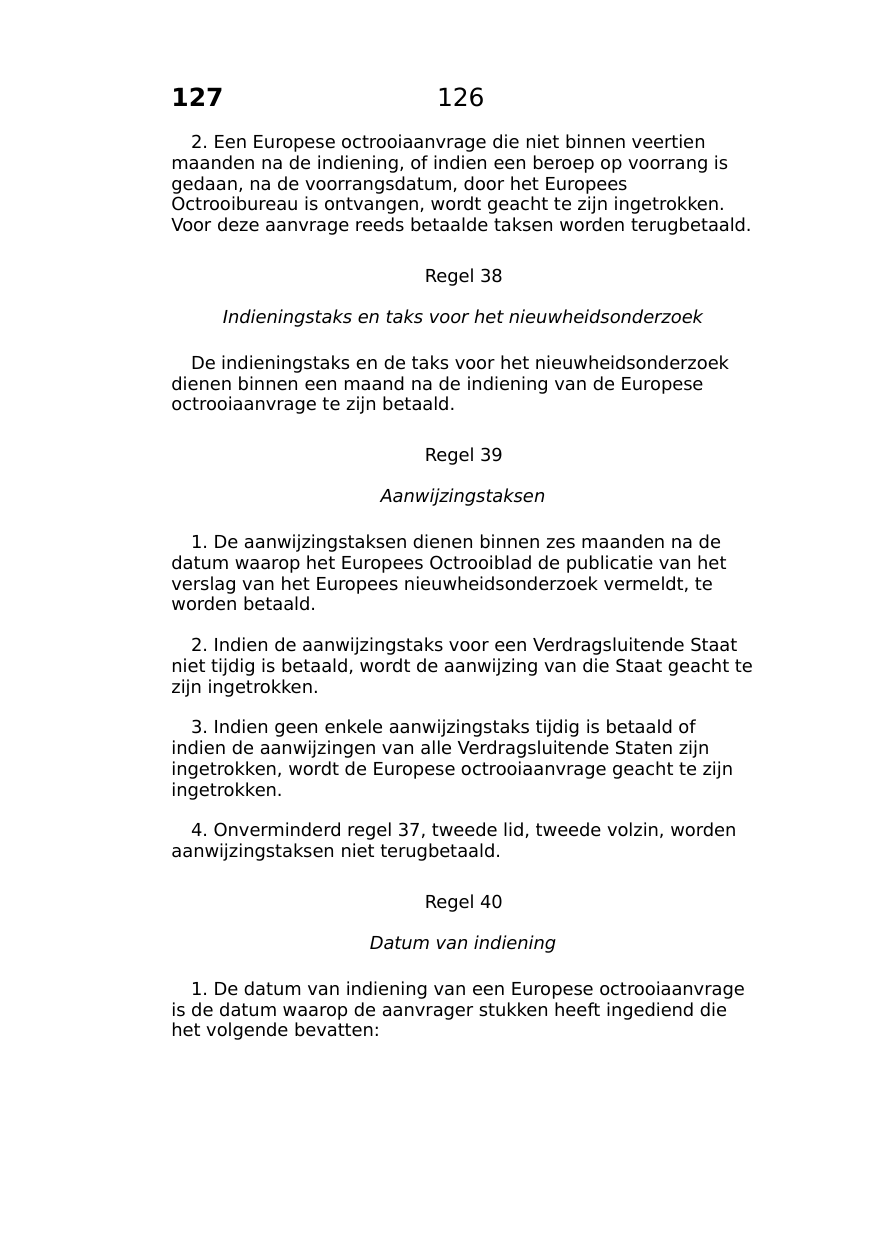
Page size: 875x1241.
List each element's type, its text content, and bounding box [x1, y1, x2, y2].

text 1. De aanwijzingstaksen dienen binnen zes maanden na de datum waarop het Europees Octrooiblad de publicatie van het verslag van het Europees nieuwheidsonderzoek vermeldt, te worden betaald. [171, 532, 756, 615]
subtitle Regel 40 Datum van indiening [171, 892, 756, 954]
text 1. De datum van indiening van een Europese octrooiaanvrage is de datum waarop de aanvrager stukken heeft ingediend die het volgende bevatten: [171, 979, 756, 1041]
text 4. Onverminderd regel 37, tweede lid, tweede volzin, worden aanwijzingstaksen niet terugbetaald. [171, 820, 756, 862]
text 2. Indien de aanwijzingstaks voor een Verdragsluitende Staat niet tijdig is betaald, wordt de aanwijzing van die Staat geacht te zijn ingetrokken. [171, 635, 756, 697]
text 2. Een Europese octrooiaanvrage die niet binnen veertien maanden na de indiening, of indien een beroep op voorrang is gedaan, na de voorrangsdatum, door het Europees Octrooibureau is ontvangen, wordt geacht te zijn ingetrokken. Voor deze aanvrage reeds betaalde taksen worden terugbetaald. [171, 132, 756, 236]
text De indieningstaks en de taks voor het nieuwheidsonderzoek dienen binnen een maand na de indiening van de Europese octrooiaanvrage te zijn betaald. [171, 353, 756, 415]
subtitle Regel 39 Aanwijzingstaksen [171, 445, 756, 507]
subtitle Regel 38 Indieningstaks en taks voor het nieuwheidsonderzoek [171, 266, 756, 328]
text 3. Indien geen enkele aanwijzingstaks tijdig is betaald of indien de aanwijzingen van alle Verdragsluitende Staten zijn ingetrokken, wordt de Europese octrooiaanvrage geacht te zijn ingetrokken. [171, 717, 756, 800]
